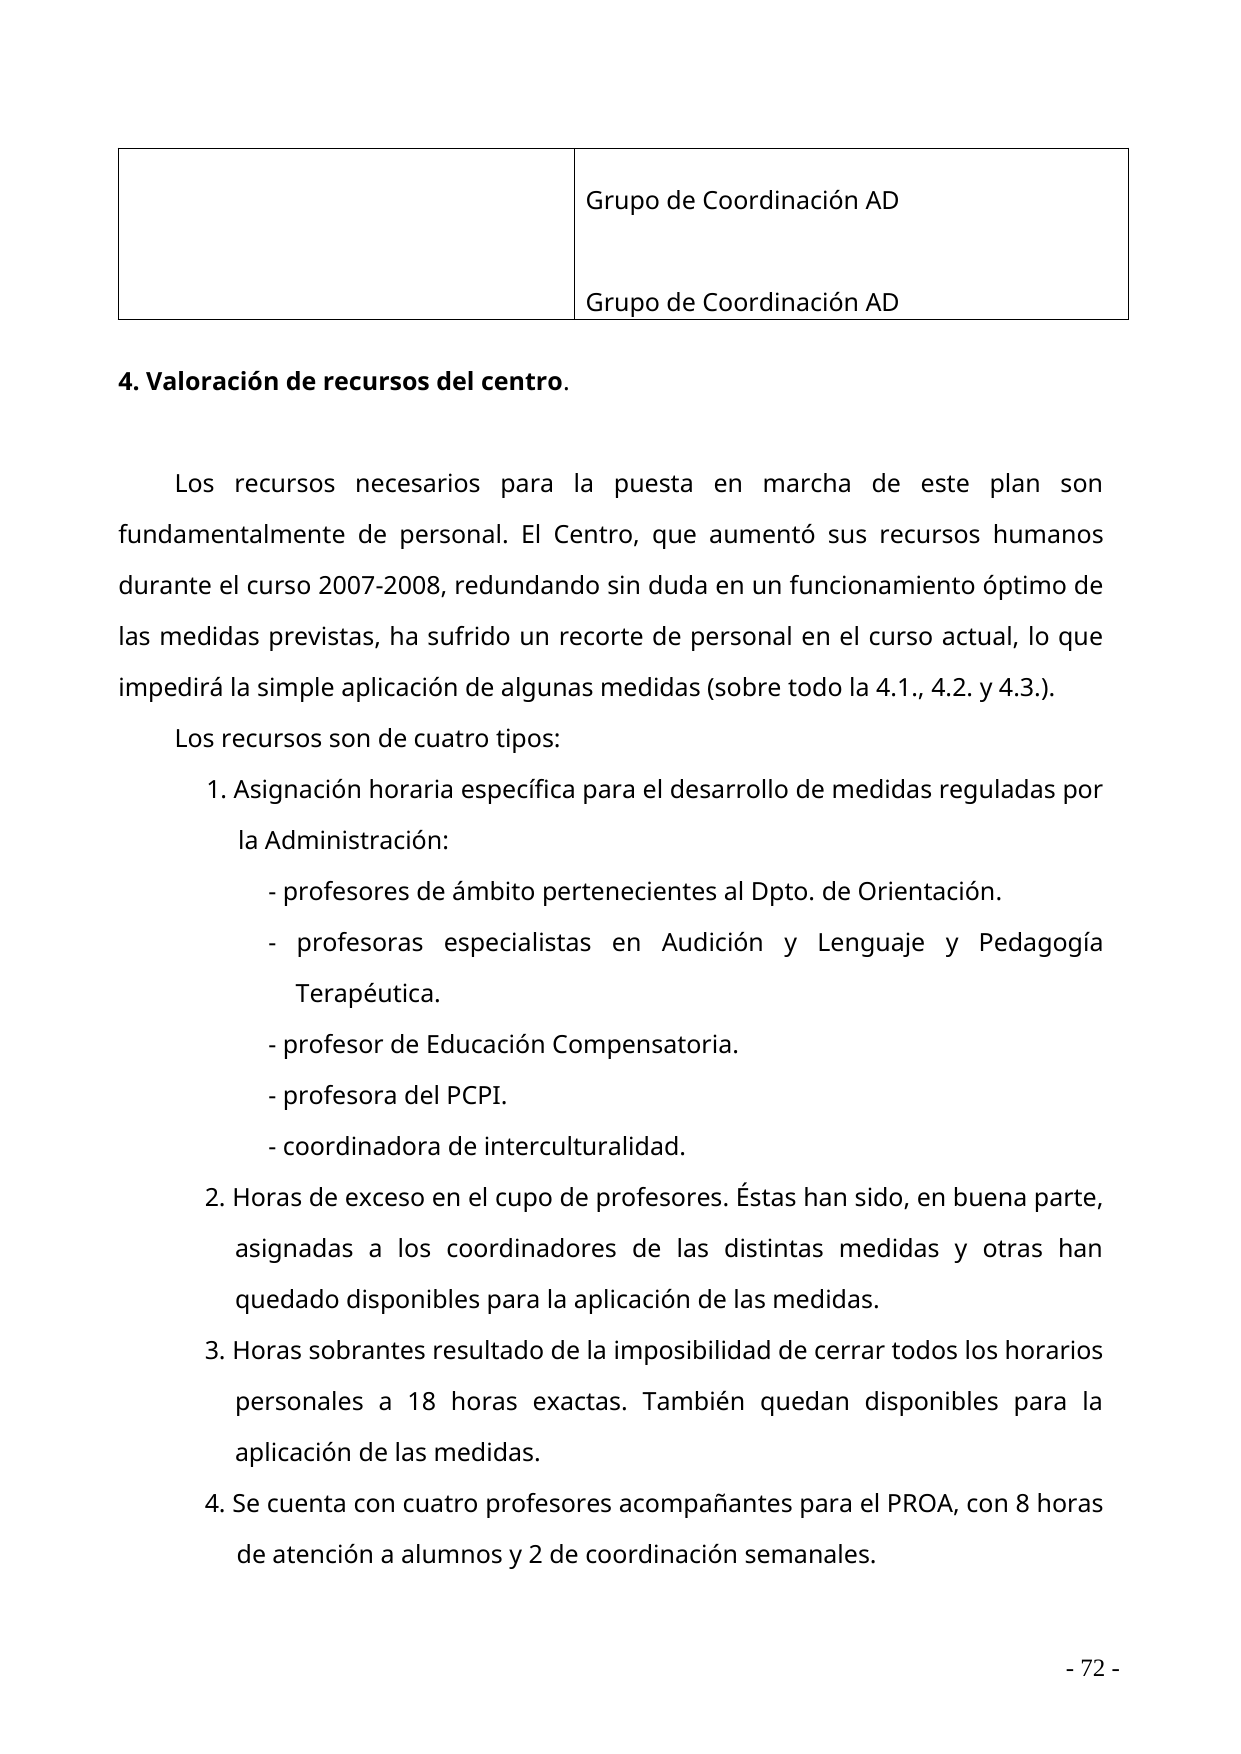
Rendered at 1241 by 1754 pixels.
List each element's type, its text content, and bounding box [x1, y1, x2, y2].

text - coordinadora de interculturalidad. [268, 1129, 1104, 1163]
text 4. Se cuenta con cuatro profesores acompañantes para el PROA, con 8 horas de atención a alumnos y 2 de coordinación semanales. [204, 1486, 1104, 1571]
text 1. Asignación horaria específica para el desarrollo de medidas reguladas por la Administración: [206, 772, 1104, 857]
text 2. Horas de exceso en el cupo de profesores. Éstas han sido, en buena parte, asignadas a los coordinadores de las distintas medidas y otras han quedado disponibles para la aplicación de las medidas. [204, 1180, 1104, 1316]
text Los recursos son de cuatro tipos: [118, 721, 1104, 754]
text 4. Valoración de recursos del centro. [118, 363, 1104, 397]
text Los recursos necesarios para la puesta en marcha de este plan son fundamentalmente de personal. El Centro, que aumentó sus recursos humanos durante el curso 2007-2008, redundando sin duda en un funcionamiento óptimo de las medidas previstas, ha sufrido un recorte de personal en el curso actual, lo que impedirá la simple aplicación de algunas medidas (sobre todo la 4.1., 4.2. y 4.3.). [118, 465, 1104, 703]
text - profesora del PCPI. [268, 1078, 1104, 1112]
text - profesores de ámbito pertenecientes al Dpto. de Orientación. [268, 874, 1104, 908]
text - profesoras especialistas en Audición y Lenguaje y Pedagogía Terapéutica. [268, 925, 1104, 1010]
text - profesor de Educación Compensatoria. [268, 1027, 1104, 1061]
table_header Grupo de Coordinación AD Grupo de Coordinación AD [575, 149, 1128, 319]
table_header [119, 149, 574, 319]
text 3. Horas sobrantes resultado de la imposibilidad de cerrar todos los horarios personales a 18 horas exactas. También quedan disponibles para la aplicación de las medidas. [204, 1333, 1104, 1469]
